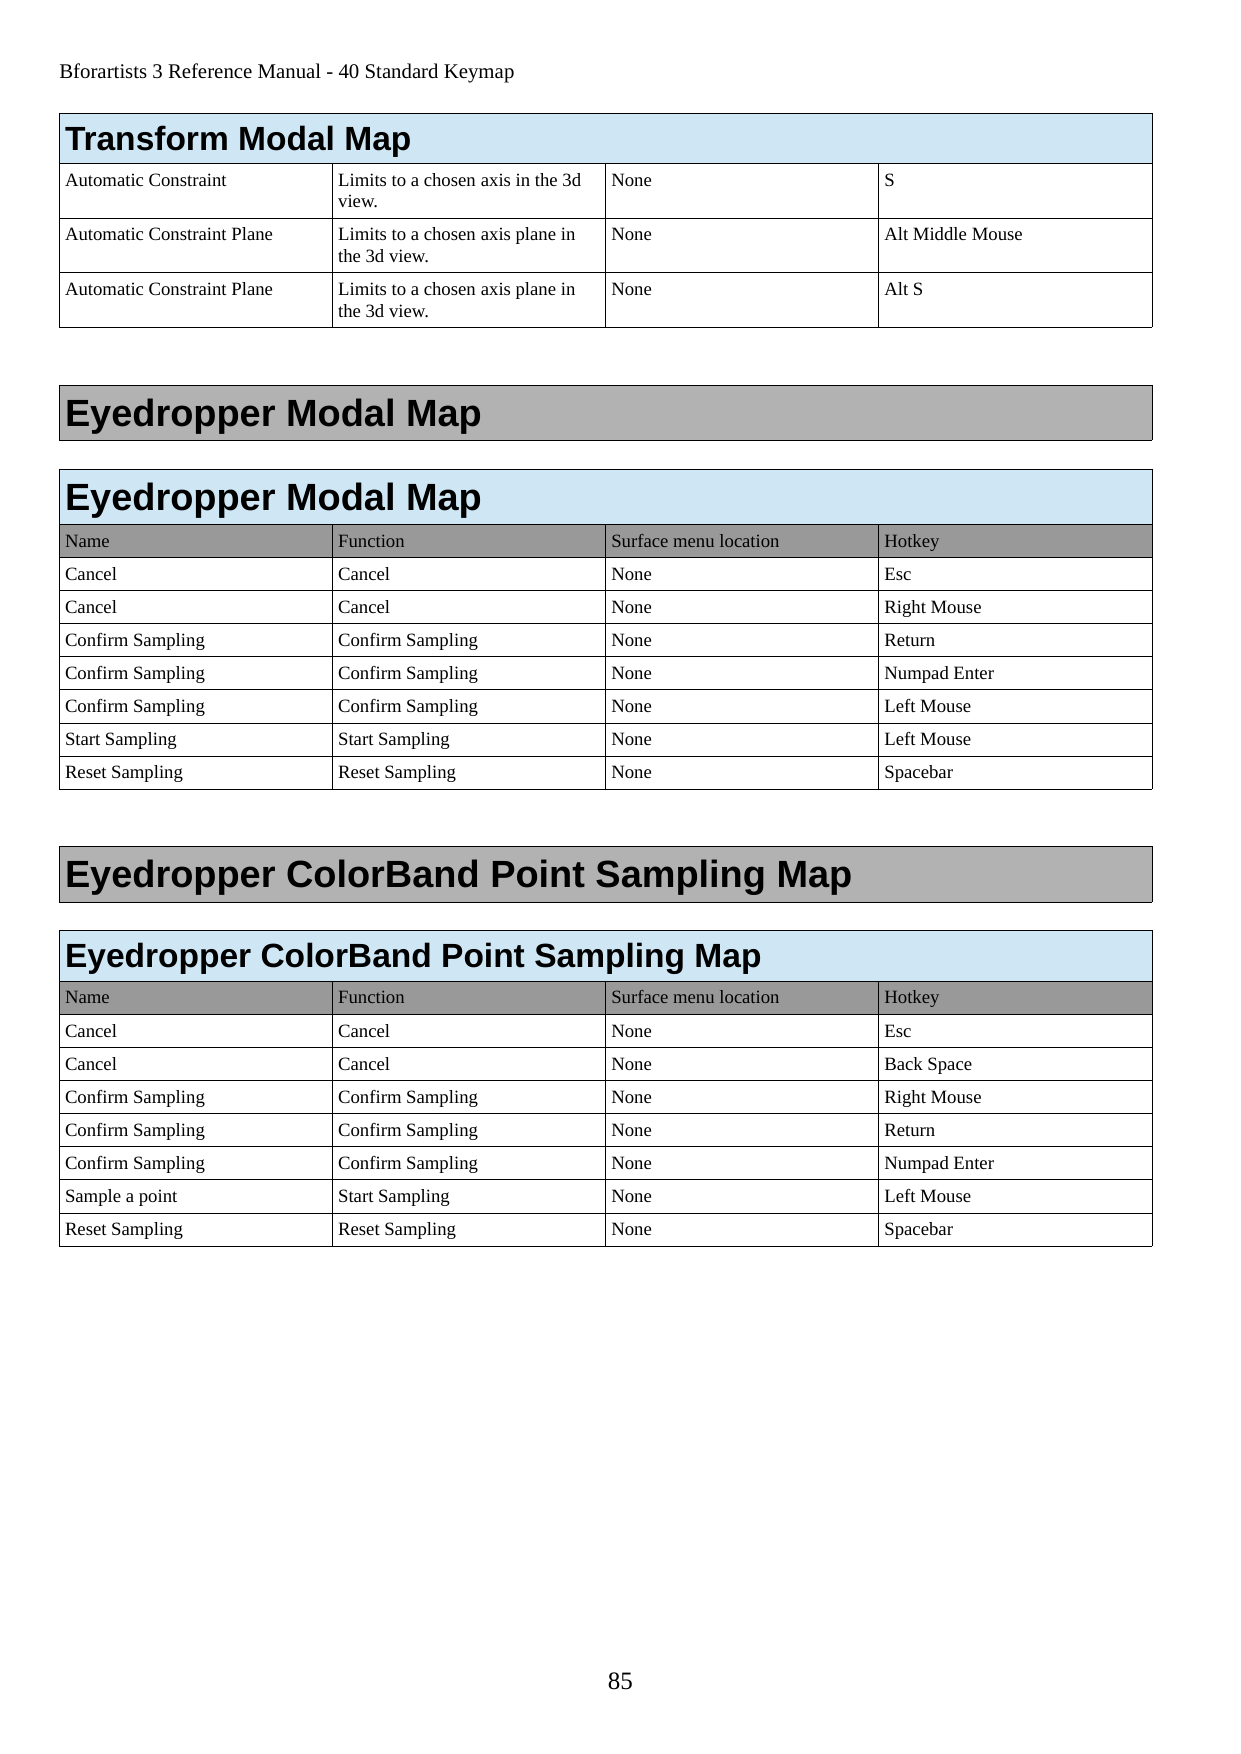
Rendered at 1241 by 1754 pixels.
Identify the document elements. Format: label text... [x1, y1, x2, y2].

table_cell None [606, 757, 878, 789]
table_cell Confirm Sampling [333, 690, 605, 722]
table_cell Return [879, 624, 1152, 656]
table_cell Surface menu location [606, 525, 878, 557]
table_cell Esc [879, 558, 1152, 590]
table_cell Confirm Sampling [333, 624, 605, 656]
table_cell Numpad Enter [879, 1147, 1152, 1179]
table_header Eyedropper ColorBand Point Sampling Map [60, 847, 1152, 902]
table_cell Cancel [60, 558, 332, 590]
table_cell None [606, 219, 878, 272]
table_cell Left Mouse [879, 690, 1152, 722]
table_cell Numpad Enter [879, 657, 1152, 689]
table_cell Reset Sampling [60, 1214, 332, 1246]
table_cell None [606, 273, 878, 327]
table_cell Function [333, 525, 605, 557]
table_cell Return [879, 1114, 1152, 1146]
table_cell Start Sampling [333, 724, 605, 756]
table_cell Automatic Constraint Plane [60, 219, 332, 272]
table_cell None [606, 591, 878, 623]
table_cell Name [60, 525, 332, 557]
table_cell Cancel [333, 591, 605, 623]
table_cell Cancel [60, 591, 332, 623]
table_cell None [606, 1180, 878, 1212]
table_cell Alt Middle Mouse [879, 219, 1152, 272]
table_header Eyedropper Modal Map [60, 386, 1152, 440]
table_cell Sample a point [60, 1180, 332, 1212]
table_cell None [606, 1015, 878, 1047]
table_cell Limits to a chosen axis plane in the 3d view. [333, 219, 605, 272]
table_cell Confirm Sampling [60, 1081, 332, 1113]
table_cell Left Mouse [879, 724, 1152, 756]
table_cell Automatic Constraint Plane [60, 273, 332, 327]
table_cell Start Sampling [333, 1180, 605, 1212]
table_header Eyedropper ColorBand Point Sampling Map [60, 931, 1152, 981]
table_cell None [606, 1214, 878, 1246]
table_cell None [606, 164, 878, 217]
table_cell None [606, 690, 878, 722]
table_cell None [606, 657, 878, 689]
table_cell Automatic Constraint [60, 164, 332, 217]
table_cell Reset Sampling [333, 757, 605, 789]
table_cell Spacebar [879, 1214, 1152, 1246]
table_cell None [606, 1081, 878, 1113]
table_cell Spacebar [879, 757, 1152, 789]
table_cell Confirm Sampling [60, 1147, 332, 1179]
table_cell Right Mouse [879, 591, 1152, 623]
table_cell S [879, 164, 1152, 217]
table_cell Reset Sampling [60, 757, 332, 789]
table_cell Limits to a chosen axis in the 3d view. [333, 164, 605, 217]
table_cell Confirm Sampling [333, 1081, 605, 1113]
table_cell Confirm Sampling [333, 1147, 605, 1179]
table_cell Hotkey [879, 525, 1152, 557]
table_cell Confirm Sampling [333, 657, 605, 689]
table_cell Name [60, 982, 332, 1014]
table_cell Confirm Sampling [60, 1114, 332, 1146]
table_cell Surface menu location [606, 982, 878, 1014]
table_header Eyedropper Modal Map [60, 470, 1152, 524]
table_cell None [606, 558, 878, 590]
table_cell Limits to a chosen axis plane in the 3d view. [333, 273, 605, 327]
table_cell Right Mouse [879, 1081, 1152, 1113]
table_cell Cancel [60, 1048, 332, 1080]
table_cell None [606, 1048, 878, 1080]
table_cell Back Space [879, 1048, 1152, 1080]
table_cell Esc [879, 1015, 1152, 1047]
table_cell Hotkey [879, 982, 1152, 1014]
table_cell Confirm Sampling [60, 657, 332, 689]
table_cell None [606, 724, 878, 756]
table_cell Left Mouse [879, 1180, 1152, 1212]
table_cell Cancel [333, 1015, 605, 1047]
table_cell Cancel [333, 558, 605, 590]
table_cell None [606, 1114, 878, 1146]
table_cell Cancel [333, 1048, 605, 1080]
table_cell Function [333, 982, 605, 1014]
table_cell Cancel [60, 1015, 332, 1047]
table_header Transform Modal Map [60, 114, 1152, 163]
table_cell Confirm Sampling [333, 1114, 605, 1146]
table_cell Confirm Sampling [60, 690, 332, 722]
table_cell Confirm Sampling [60, 624, 332, 656]
table_cell Start Sampling [60, 724, 332, 756]
table_cell Alt S [879, 273, 1152, 327]
table_cell None [606, 1147, 878, 1179]
table_cell None [606, 624, 878, 656]
table_cell Reset Sampling [333, 1214, 605, 1246]
